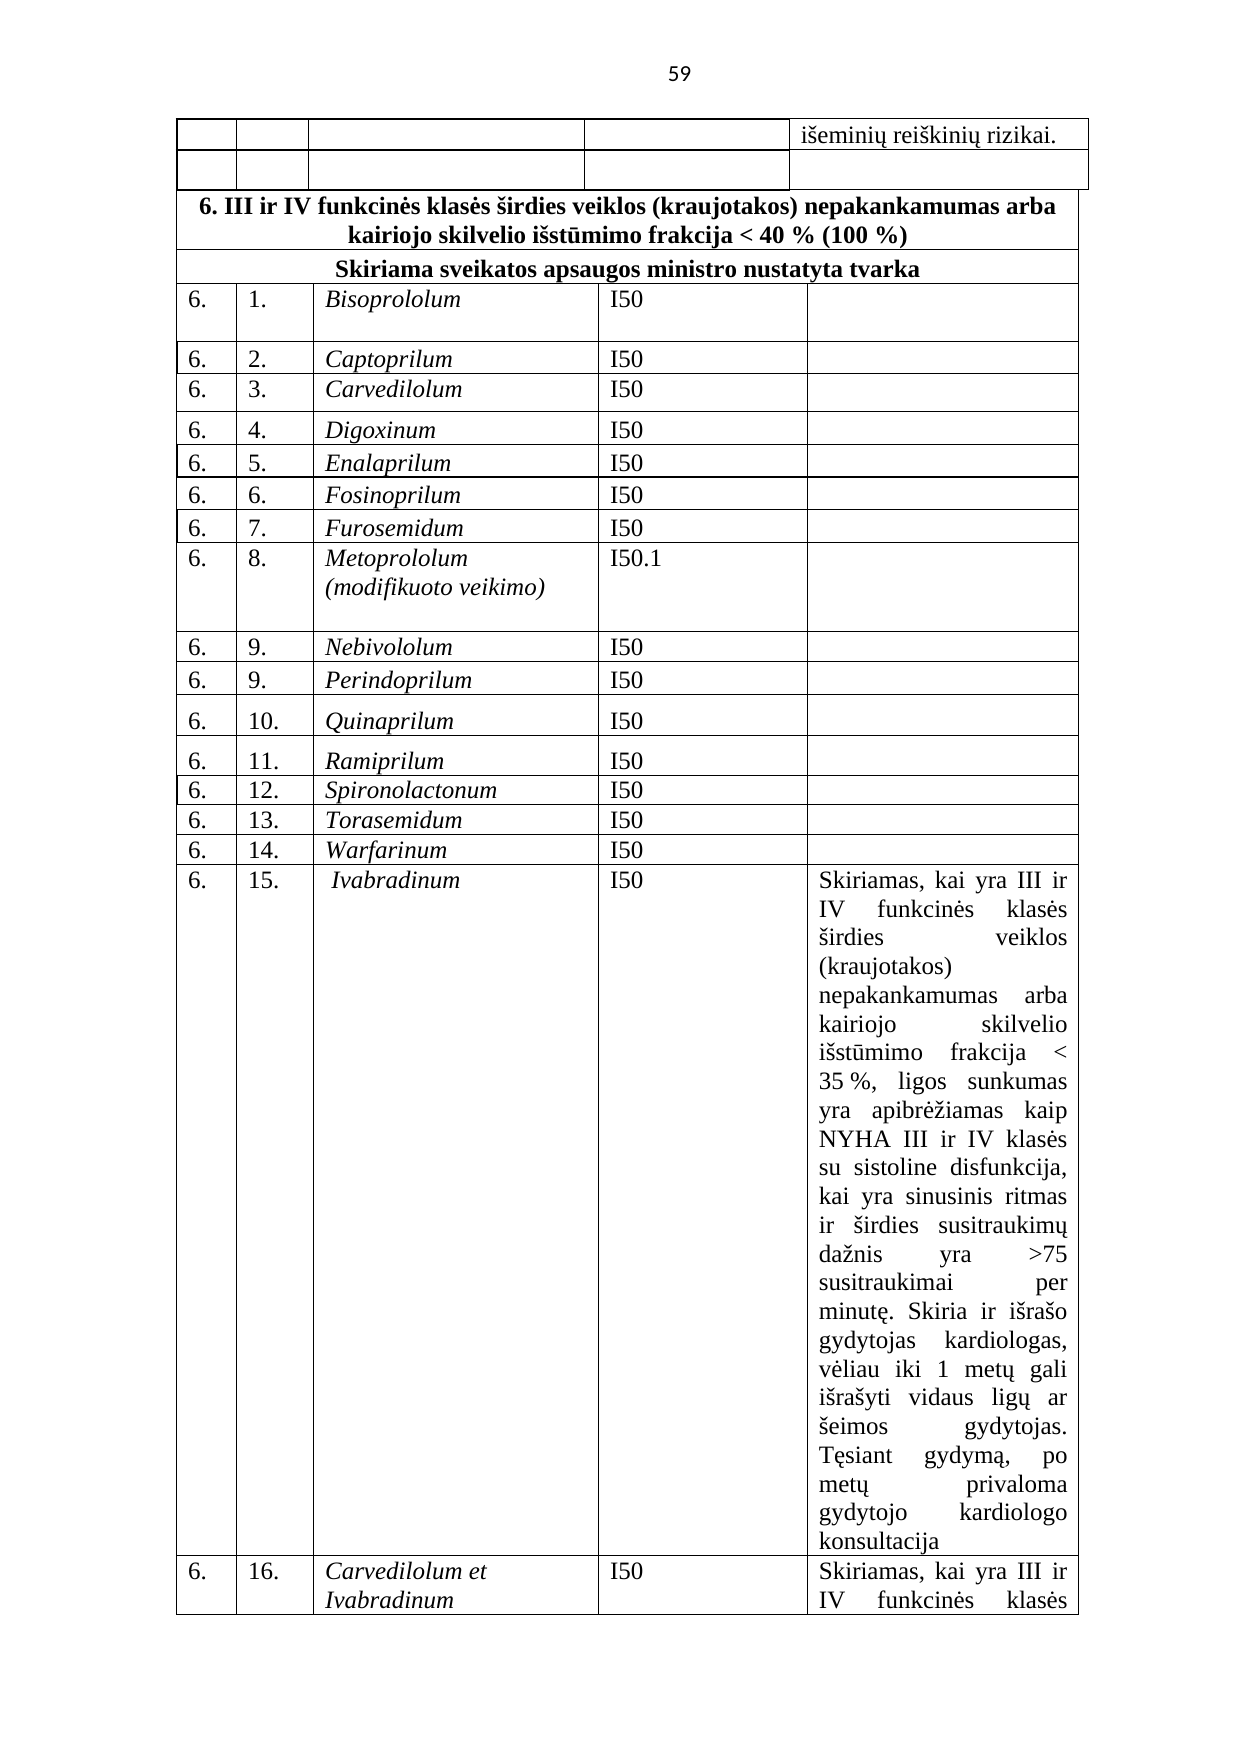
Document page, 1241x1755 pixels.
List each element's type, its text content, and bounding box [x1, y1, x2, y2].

table_cell [808, 510, 1078, 542]
table_cell [1093, 694, 1099, 735]
table_cell [1079, 661, 1083, 693]
table_cell [808, 284, 1078, 341]
table_cell [237, 151, 308, 189]
table_cell 2. [237, 342, 313, 373]
table_cell I50 [599, 632, 807, 661]
table_cell I50 [599, 445, 807, 476]
table_cell [1093, 373, 1099, 411]
table_cell [1103, 249, 1109, 283]
table_cell [1109, 509, 1123, 542]
table_cell [1103, 735, 1109, 774]
table_cell [1079, 341, 1083, 373]
table_cell 3. [237, 374, 313, 411]
table_cell [1099, 373, 1103, 411]
table_cell [1084, 341, 1088, 373]
table_cell [1079, 509, 1083, 542]
table_cell išeminių reiškinių rizikai. [790, 119, 1088, 149]
table_cell [1084, 249, 1088, 283]
table_cell I50 [599, 662, 807, 693]
table_cell [790, 150, 1088, 189]
table_cell [1099, 834, 1103, 864]
table_cell [1079, 476, 1083, 509]
table_cell [1088, 804, 1093, 834]
table_cell [1099, 118, 1103, 149]
table_cell [1084, 631, 1088, 661]
table_cell I50 [599, 776, 807, 804]
table_cell [1084, 444, 1088, 476]
table_cell 6. III ir IV funkcinės klasės širdies veiklos (kraujotakos) nepakankamumas arba kairiojo skilvelio išstūmimo frakcija < 40 % (100 %) [177, 190, 1078, 249]
table_cell 6. [177, 835, 236, 864]
table_cell [1093, 283, 1099, 341]
table_cell [1079, 1555, 1083, 1613]
table_cell Carvedilolum [314, 374, 598, 411]
table_cell [1093, 189, 1099, 249]
table_cell [1109, 864, 1123, 1555]
table_cell I50 [599, 412, 807, 443]
table_cell Captoprilum [314, 342, 598, 373]
table_cell [1079, 542, 1083, 631]
table_cell [1109, 834, 1123, 864]
table_cell [1093, 118, 1099, 149]
table_cell 15. [237, 865, 313, 1555]
table_cell [1084, 864, 1088, 1555]
table_cell [1099, 1555, 1103, 1613]
table_cell [1089, 118, 1093, 149]
table_cell I50 [599, 805, 807, 834]
table_cell [808, 374, 1078, 411]
table_cell I50 [599, 342, 807, 373]
table_cell I50 [599, 865, 807, 1555]
table_cell [1088, 444, 1093, 476]
table_cell [178, 120, 236, 149]
table_cell [1079, 834, 1083, 864]
table_cell 6. [177, 478, 236, 509]
table_cell I50 [599, 284, 807, 341]
table_cell [1103, 411, 1109, 443]
table_cell [1093, 444, 1099, 476]
table_cell I50 [599, 1556, 807, 1613]
table_cell [1088, 249, 1093, 283]
table_cell Warfarinum [314, 835, 598, 864]
table_cell Bisoprololum [314, 284, 598, 341]
table_cell [1093, 631, 1099, 661]
table_cell [1099, 249, 1103, 283]
table_cell [1079, 864, 1083, 1555]
table_cell [1103, 834, 1109, 864]
table_cell 12. [237, 776, 313, 804]
table_cell [1088, 1555, 1093, 1613]
table_cell [1093, 249, 1099, 283]
table_cell [1079, 190, 1083, 249]
table_cell Nebivololum [314, 632, 598, 661]
table_cell [1103, 118, 1109, 149]
table_cell [1088, 509, 1093, 542]
table_cell Quinaprilum [314, 695, 598, 735]
table_cell 9. [237, 632, 313, 661]
table_cell [808, 695, 1078, 735]
table_cell Metoprololum (modifikuoto veikimo) [314, 543, 598, 631]
table_cell [1084, 694, 1088, 735]
table_cell [1109, 476, 1123, 509]
table_cell Ivabradinum [314, 865, 598, 1555]
table_cell I50 [599, 374, 807, 411]
table_cell [1099, 775, 1103, 804]
table_cell [585, 151, 789, 189]
table_cell [1109, 149, 1123, 189]
table_cell [1088, 373, 1093, 411]
table_cell [1093, 735, 1099, 774]
table_cell [585, 120, 789, 149]
table_cell [1099, 411, 1103, 443]
table_cell I50.1 [599, 543, 807, 631]
table_cell [1103, 804, 1109, 834]
table_cell [1089, 149, 1093, 189]
table_cell [1079, 411, 1083, 443]
table_cell [1099, 283, 1103, 341]
table_cell [1103, 542, 1109, 631]
table_cell 6. [177, 695, 236, 735]
table_cell [1099, 341, 1103, 373]
table_cell [1109, 804, 1123, 834]
table_cell [1088, 661, 1093, 693]
table_cell [1103, 775, 1109, 804]
table_cell [1103, 864, 1109, 1555]
table_cell [1109, 775, 1123, 804]
table_cell 6. [178, 445, 236, 476]
table_cell [1109, 631, 1123, 661]
table_cell [1109, 189, 1123, 249]
table_cell [1093, 411, 1099, 443]
table_cell [1099, 444, 1103, 476]
table_cell [1079, 694, 1083, 735]
table_cell [1088, 542, 1093, 631]
table_cell Skiriamas, kai yra III ir IV funkcinės klasės [808, 1556, 1078, 1613]
table_cell [1084, 735, 1088, 774]
table_cell [1093, 149, 1099, 189]
table_cell Perindoprilum [314, 662, 598, 693]
table_cell [1079, 735, 1083, 774]
table_cell Ramiprilum [314, 736, 598, 774]
table_cell [1103, 149, 1109, 189]
table_cell [1109, 694, 1123, 735]
table_cell [1103, 444, 1109, 476]
table_cell [1109, 542, 1123, 631]
table_cell 16. [237, 1556, 313, 1613]
table_cell [1109, 661, 1123, 693]
table_cell 8. [237, 543, 313, 631]
table_cell [1088, 476, 1093, 509]
table_cell [1109, 118, 1123, 149]
table_cell [1084, 411, 1088, 443]
table_cell [1099, 804, 1103, 834]
table_cell [1079, 283, 1083, 341]
table_cell [1088, 341, 1093, 373]
table_cell [1079, 249, 1083, 283]
table_cell [1079, 775, 1083, 804]
table_cell Digoxinum [314, 412, 598, 443]
table_cell 6. [177, 736, 236, 774]
table_cell [1084, 661, 1088, 693]
table_cell [808, 835, 1078, 864]
table_cell 4. [237, 412, 313, 443]
table_cell [1099, 735, 1103, 774]
table_cell 13. [237, 805, 313, 834]
table_cell [1079, 444, 1083, 476]
table_cell [1103, 189, 1109, 249]
table_cell [808, 632, 1078, 661]
table_cell [1109, 341, 1123, 373]
table_cell [1088, 864, 1093, 1555]
table_cell Fosinoprilum [314, 478, 598, 509]
table_cell [1093, 864, 1099, 1555]
table_cell [808, 445, 1078, 476]
table_cell [1099, 542, 1103, 631]
table_cell [1093, 341, 1099, 373]
table_cell Furosemidum [314, 510, 598, 542]
table_cell 6. [177, 865, 236, 1555]
table_cell [1099, 631, 1103, 661]
table_cell Torasemidum [314, 805, 598, 834]
table_cell [1093, 775, 1099, 804]
table_cell 6. [177, 543, 236, 631]
table_cell 11. [237, 736, 313, 774]
table_cell [309, 151, 584, 189]
table_cell [1099, 694, 1103, 735]
table_cell Skiriama sveikatos apsaugos ministro nustatyta tvarka [177, 250, 1078, 283]
table_cell 6. [237, 478, 313, 509]
table_cell I50 [599, 695, 807, 735]
table_cell [1103, 476, 1109, 509]
table_cell [1084, 804, 1088, 834]
table_cell 10. [237, 695, 313, 735]
table_cell [808, 543, 1078, 631]
table_cell [1103, 373, 1109, 411]
table_cell [1093, 661, 1099, 693]
table_cell [1093, 542, 1099, 631]
table_cell [808, 662, 1078, 693]
table_cell [1093, 509, 1099, 542]
table_cell 6. [177, 632, 236, 661]
table_cell Skiriamas, kai yra III ir IV funkcinės klasės širdies veiklos (kraujotakos) nepakankamumas arba kairiojo skilvelio išstūmimo frakcija < 35 %, ligos sunkumas yra apibrėžiamas kaip NYHA III ir IV klasės su sistoline disfunkcija, kai yra sinusinis ritmas ir širdies susitraukimų dažnis yra >75 susitraukimai per minutę. Skiria ir išrašo gydytojas kardiologas, vėliau iki 1 metų gali išrašyti vidaus ligų ar šeimos gydytojas. Tęsiant gydymą, po metų privaloma gydytojo kardiologo konsultacija [808, 865, 1078, 1555]
table_cell [1079, 631, 1083, 661]
table_cell [1088, 834, 1093, 864]
table_cell [1084, 476, 1088, 509]
table_cell Spironolactonum [314, 776, 598, 804]
table_cell [1093, 1555, 1099, 1613]
table_cell [1088, 694, 1093, 735]
table_cell [1088, 631, 1093, 661]
table_cell Carvedilolum et Ivabradinum [314, 1556, 598, 1613]
table_cell [1093, 804, 1099, 834]
table_cell [1099, 149, 1103, 189]
table_cell [1084, 834, 1088, 864]
table_cell [1084, 283, 1088, 341]
table_cell [1088, 189, 1093, 249]
table_cell [1088, 411, 1093, 443]
table_cell 6. [177, 412, 236, 443]
table_cell [1088, 735, 1093, 774]
table_cell [178, 151, 236, 189]
table_cell [1103, 1555, 1109, 1613]
table_cell [1103, 283, 1109, 341]
table_cell [1088, 775, 1093, 804]
table_cell [1103, 694, 1109, 735]
table_cell [1084, 775, 1088, 804]
table_cell 6. [177, 662, 236, 693]
table_cell 9. [237, 662, 313, 693]
table_cell [1099, 864, 1103, 1555]
table_cell [1099, 661, 1103, 693]
table_cell [808, 805, 1078, 834]
table_cell [1093, 834, 1099, 864]
table_cell Enalaprilum [314, 445, 598, 476]
table_cell [1079, 804, 1083, 834]
table_cell [1084, 1555, 1088, 1613]
table_cell [1103, 631, 1109, 661]
table_cell [1103, 341, 1109, 373]
table_cell I50 [599, 736, 807, 774]
table_cell [1109, 283, 1123, 341]
table_cell 6. [178, 342, 236, 373]
table_cell [1109, 411, 1123, 443]
table_cell 6. [178, 510, 236, 542]
table_cell [1084, 373, 1088, 411]
table_cell [1084, 542, 1088, 631]
table_cell [237, 120, 308, 149]
table_cell I50 [599, 510, 807, 542]
table_cell [309, 120, 584, 149]
table_cell 1. [237, 284, 313, 341]
table_cell [1079, 373, 1083, 411]
table_cell [1109, 373, 1123, 411]
table_cell 6. [177, 374, 236, 411]
table_cell [1099, 509, 1103, 542]
table_cell I50 [599, 835, 807, 864]
table_cell [808, 776, 1078, 804]
table_cell 6. [177, 284, 236, 341]
table_cell [1099, 476, 1103, 509]
table_cell 6. [177, 805, 236, 834]
table_cell 5. [237, 445, 313, 476]
table_cell [1103, 509, 1109, 542]
table_cell I50 [599, 478, 807, 509]
table_cell [808, 342, 1078, 373]
table_cell [1093, 476, 1099, 509]
table_cell [1109, 249, 1123, 283]
table_cell [1084, 190, 1088, 249]
table_cell [1109, 1555, 1123, 1613]
table_cell 14. [237, 835, 313, 864]
table_cell 6. [178, 776, 236, 804]
table_cell [1109, 444, 1123, 476]
table_cell [1088, 283, 1093, 341]
table_cell [808, 736, 1078, 774]
table_cell [1099, 189, 1103, 249]
table_cell [808, 478, 1078, 509]
table_cell [1103, 661, 1109, 693]
table_cell [1109, 735, 1123, 774]
table_cell 7. [237, 510, 313, 542]
table_cell [808, 412, 1078, 443]
table_cell [1084, 509, 1088, 542]
table_cell 6. [177, 1556, 236, 1613]
